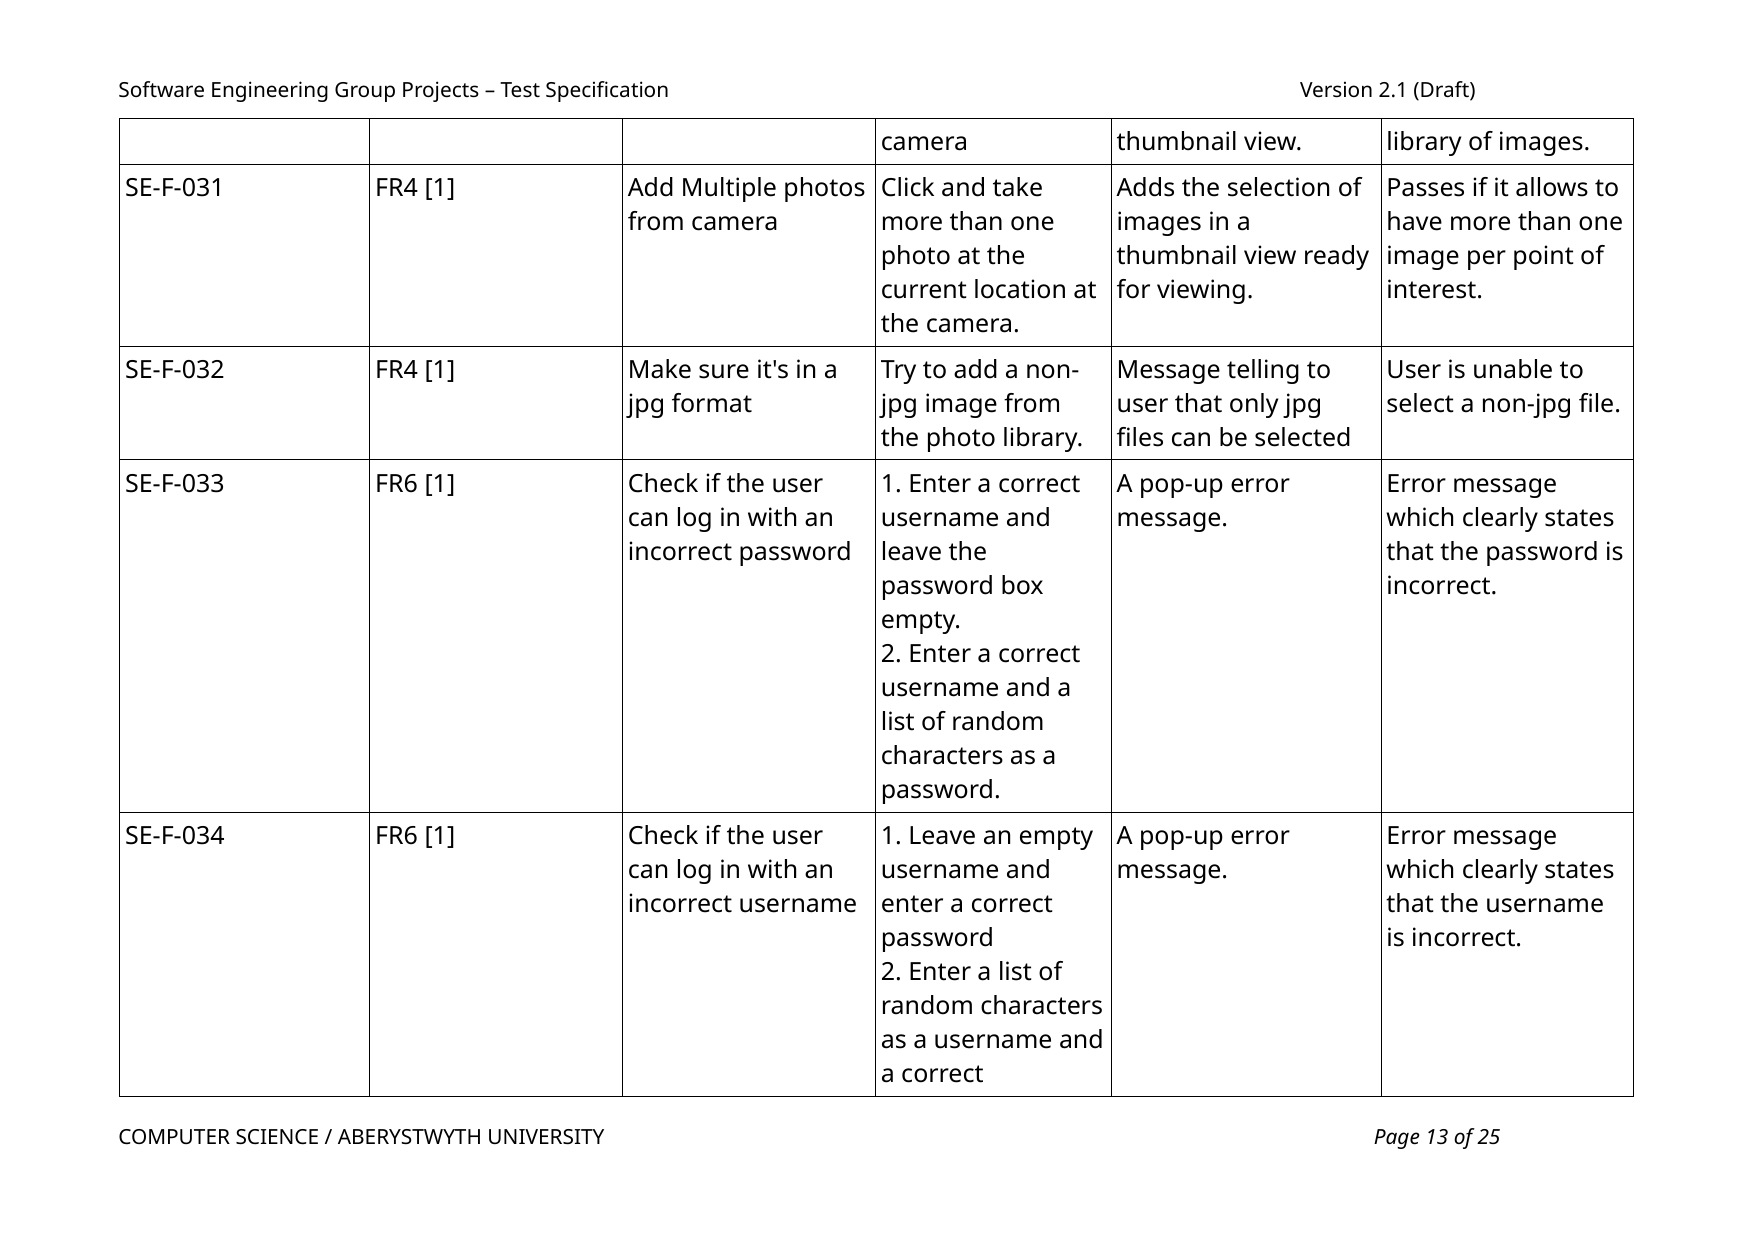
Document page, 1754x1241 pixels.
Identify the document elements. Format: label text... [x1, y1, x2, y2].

table_cell FR6 [1] [370, 460, 622, 812]
table_cell FR4 [1] [370, 165, 622, 346]
table_cell Passes if it allows to have more than one image per point of interest. [1382, 165, 1633, 346]
table_cell 1. Leave an empty username and enter a correct password 2. Enter a list of random characters as a username and a correct [876, 813, 1111, 1096]
table_cell Make sure it's in a jpg format [623, 347, 875, 459]
table_cell Try to add a non-jpg image from the photo library. [876, 347, 1111, 459]
table_cell SE-F-031 [120, 165, 369, 346]
table_cell Add Multiple photos from camera [623, 165, 875, 346]
table_cell Check if the user can log in with an incorrect password [623, 460, 875, 812]
table_cell SE-F-032 [120, 347, 369, 459]
table_cell A pop-up error message. [1112, 460, 1381, 812]
table_cell Click and take more than one photo at the current location at the camera. [876, 165, 1111, 346]
table_cell FR6 [1] [370, 813, 622, 1096]
table_cell A pop-up error message. [1112, 813, 1381, 1096]
table_cell FR4 [1] [370, 347, 622, 459]
table_cell SE-F-033 [120, 460, 369, 812]
table_cell [623, 119, 875, 164]
table_cell Check if the user can log in with an incorrect username [623, 813, 875, 1096]
table_cell camera [876, 119, 1111, 164]
table_cell Message telling to user that only jpg files can be selected [1112, 347, 1381, 459]
table_cell [370, 119, 622, 164]
table_cell SE-F-034 [120, 813, 369, 1096]
table_cell thumbnail view. [1112, 119, 1381, 164]
table_cell Error message which clearly states that the username is incorrect. [1382, 813, 1633, 1096]
table_cell Error message which clearly states that the password is incorrect. [1382, 460, 1633, 812]
table_cell 1. Enter a correct username and leave the password box empty. 2. Enter a correct username and a list of random characters as a password. [876, 460, 1111, 812]
table_cell library of images. [1382, 119, 1633, 164]
table_cell User is unable to select a non-jpg file. [1382, 347, 1633, 459]
table_cell Adds the selection of images in a thumbnail view ready for viewing. [1112, 165, 1381, 346]
table_cell [120, 119, 369, 164]
